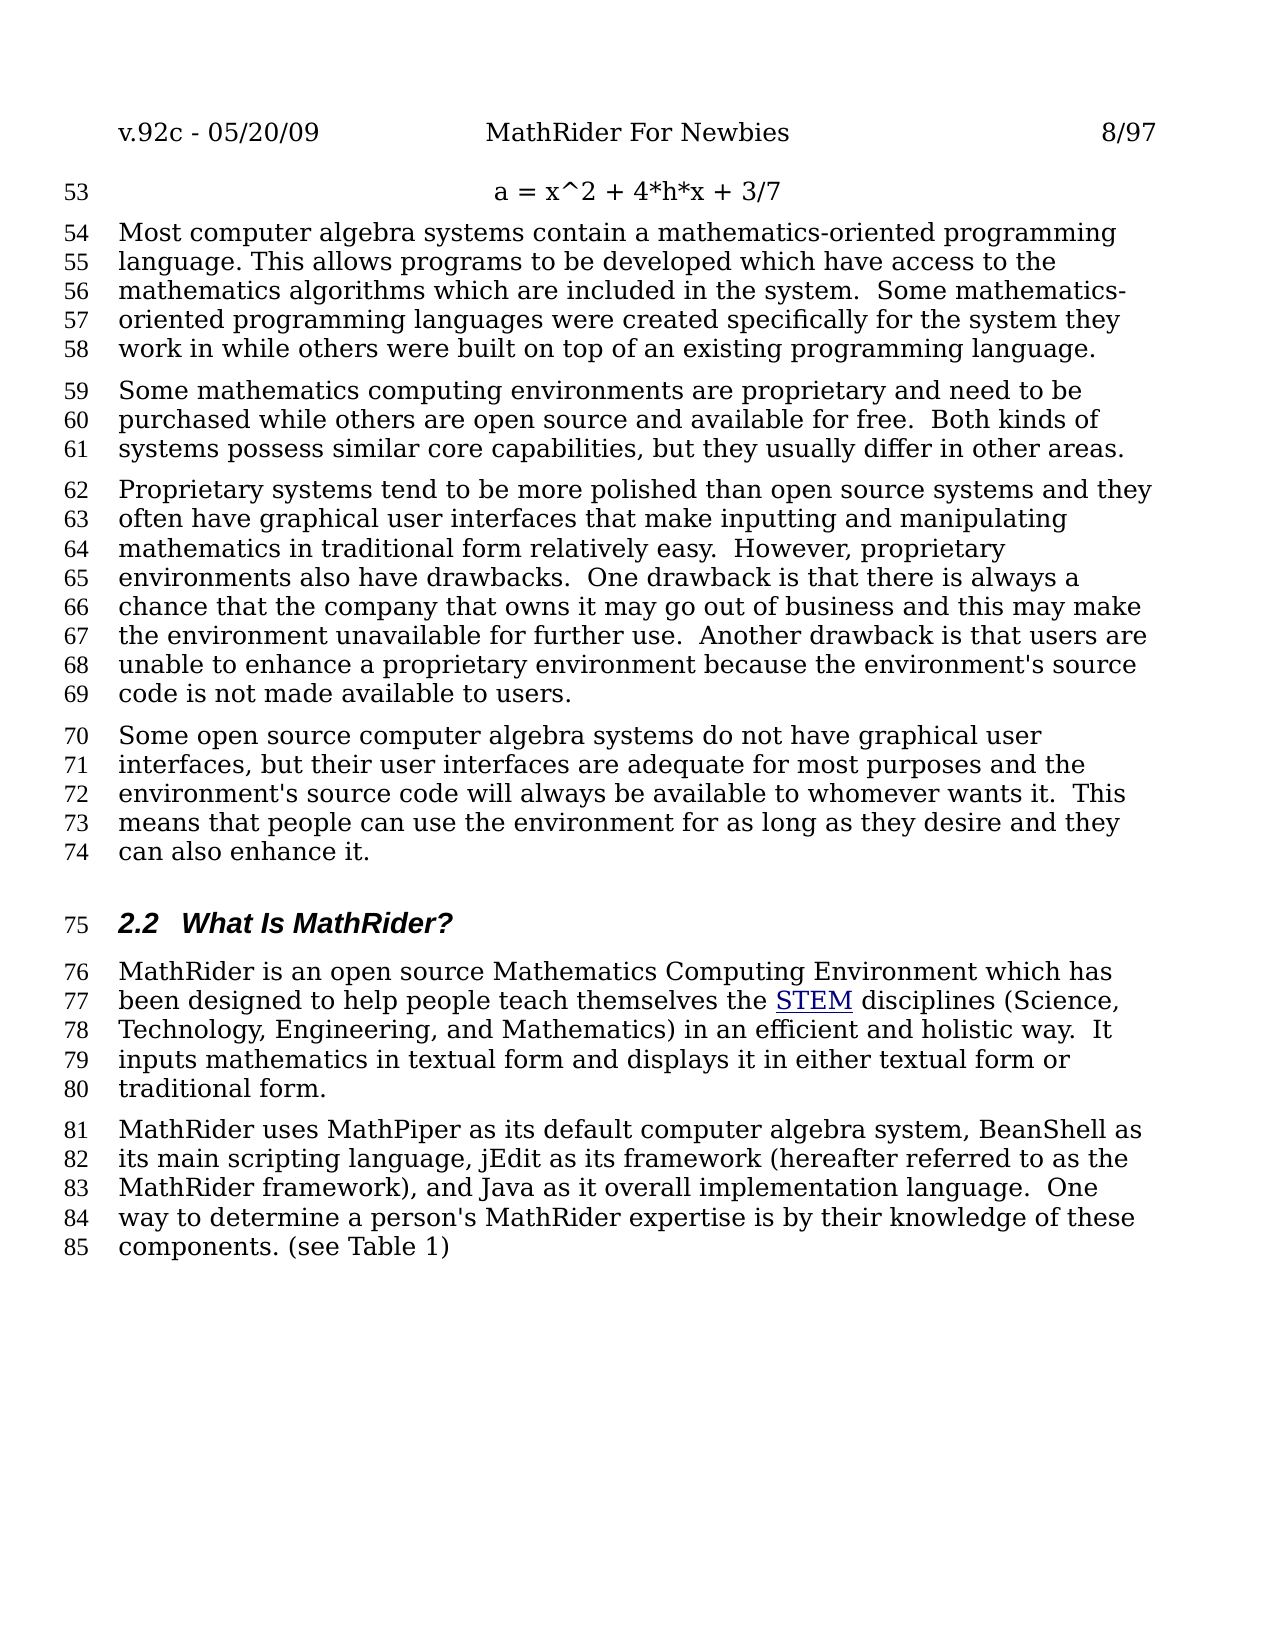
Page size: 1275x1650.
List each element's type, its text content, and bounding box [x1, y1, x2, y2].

text Some mathematics computing environments are proprietary and need to be purchased while others are open source and available for free. Both kinds of systems possess similar core capabilities, but they usually differ in other areas. [118, 376, 1157, 463]
text Some open source computer algebra systems do not have graphical user interfaces, but their user interfaces are adequate for most purposes and the environment's source code will always be available to whomever wants it. This means that people can use the environment for as long as they desire and they can also enhance it. [118, 721, 1157, 867]
subtitle What Is MathRider? [118, 906, 1157, 939]
text Most computer algebra systems contain a mathematics-oriented programming language. This allows programs to be developed which have access to the mathematics algorithms which are included in the system. Some mathematics-oriented programming languages were created specifically for the system they work in while others were built on top of an existing programming language. [118, 218, 1157, 364]
text Proprietary systems tend to be more polished than open source systems and they often have graphical user interfaces that make inputting and manipulating mathematics in traditional form relatively easy. However, proprietary environments also have drawbacks. One drawback is that there is always a chance that the company that owns it may go out of business and this may make the environment unavailable for further use. Another drawback is that users are unable to enhance a proprietary environment because the environment's source code is not made available to users. [118, 476, 1157, 709]
text a = x^2 + 4*h*x + 3/7 [118, 177, 1157, 206]
text MathRider is an open source Mathematics Computing Environment which has been designed to help people teach themselves the STEM disciplines (Science, Technology, Engineering, and Mathematics) in an efficient and holistic way. It inputs mathematics in textual form and displays it in either textual form or traditional form. [118, 957, 1157, 1103]
text MathRider uses MathPiper as its default computer algebra system, BeanShell as its main scripting language, jEdit as its framework (hereafter referred to as the MathRider framework), and Java as it overall implementation language. One way to determine a person's MathRider expertise is by their knowledge of these components. (see Table 1) [118, 1115, 1157, 1261]
